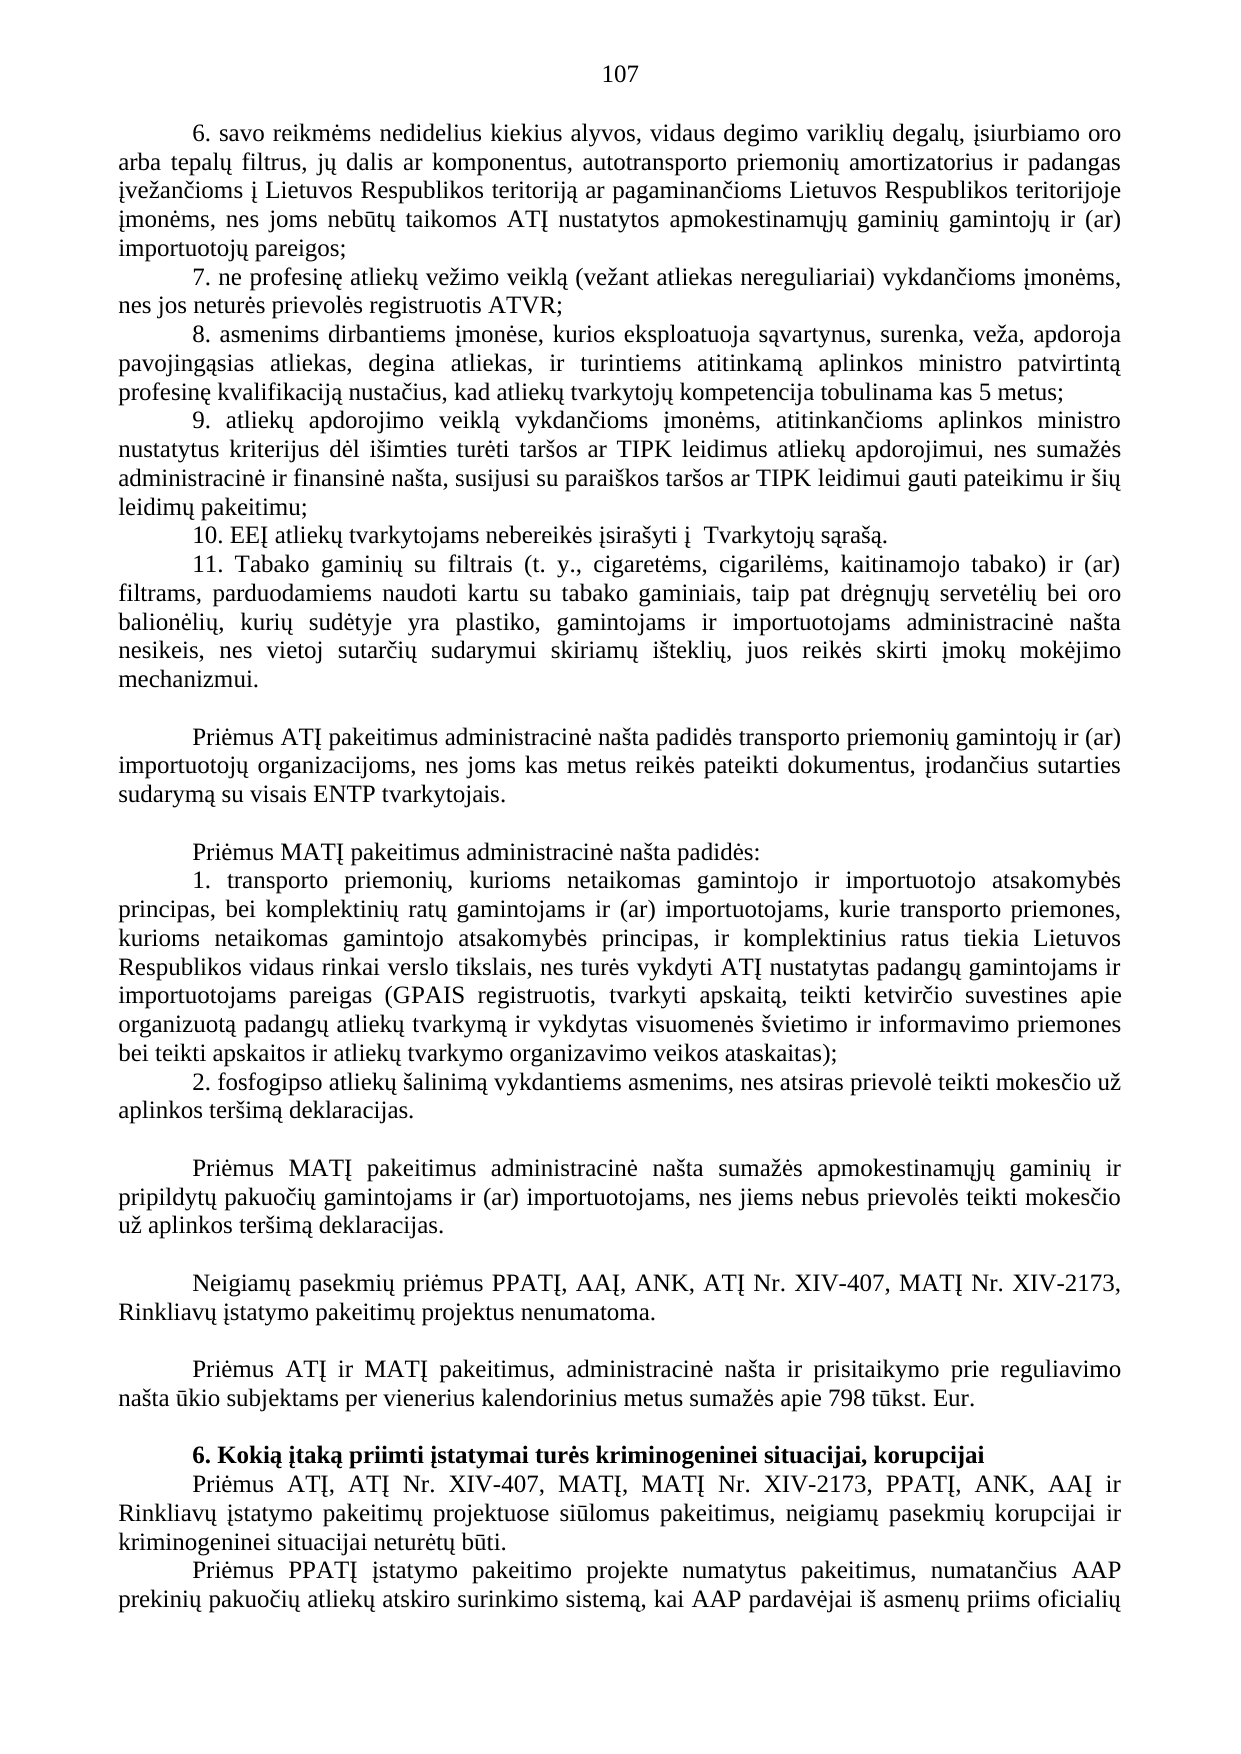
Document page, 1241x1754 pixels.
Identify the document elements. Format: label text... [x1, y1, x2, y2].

text 6. savo reikmėms nedidelius kiekius alyvos, vidaus degimo variklių degalų, įsiurbiamo oro arba tepalų filtrus, jų dalis ar komponentus, autotransporto priemonių amortizatorius ir padangas įvežančioms į Lietuvos Respublikos teritoriją ar pagaminančioms Lietuvos Respublikos teritorijoje įmonėms, nes joms nebūtų taikomos ATĮ nustatytos apmokestinamųjų gaminių gamintojų ir (ar) importuotojų pareigos; [118, 118, 1122, 262]
text 10. EEĮ atliekų tvarkytojams nebereikės įsirašyti į Tvarkytojų sąrašą. [118, 521, 1122, 549]
text 7. ne profesinę atliekų vežimo veiklą (vežant atliekas nereguliariai) vykdančioms įmonėms, nes jos neturės prievolės registruotis ATVR; [118, 262, 1122, 319]
text 1. transporto priemonių, kurioms netaikomas gamintojo ir importuotojo atsakomybės principas, bei komplektinių ratų gamintojams ir (ar) importuotojams, kurie transporto priemones, kurioms netaikomas gamintojo atsakomybės principas, ir komplektinius ratus tiekia Lietuvos Respublikos vidaus rinkai verslo tikslais, nes turės vykdyti ATĮ nustatytas padangų gamintojams ir importuotojams pareigas (GPAIS registruotis, tvarkyti apskaitą, teikti ketvirčio suvestines apie organizuotą padangų atliekų tvarkymą ir vykdytas visuomenės švietimo ir informavimo priemones bei teikti apskaitos ir atliekų tvarkymo organizavimo veikos ataskaitas); [118, 866, 1122, 1067]
text Priėmus ATĮ, ATĮ Nr. XIV-407, MATĮ, MATĮ Nr. XIV-2173, PPATĮ, ANK, AAĮ ir Rinkliavų įstatymo pakeitimų projektuose siūlomus pakeitimus, neigiamų pasekmių korupcijai ir kriminogeninei situacijai neturėtų būti. [118, 1469, 1122, 1556]
text 9. atliekų apdorojimo veiklą vykdančioms įmonėms, atitinkančioms aplinkos ministro nustatytus kriterijus dėl išimties turėti taršos ar TIPK leidimus atliekų apdorojimui, nes sumažės administracinė ir finansinė našta, susijusi su paraiškos taršos ar TIPK leidimui gauti pateikimu ir šių leidimų pakeitimu; [118, 406, 1122, 521]
text Priėmus ATĮ ir MATĮ pakeitimus, administracinė našta ir prisitaikymo prie reguliavimo našta ūkio subjektams per vienerius kalendorinius metus sumažės apie 798 tūkst. Eur. [118, 1354, 1122, 1412]
text Priėmus MATĮ pakeitimus administracinė našta sumažės apmokestinamųjų gaminių ir pripildytų pakuočių gamintojams ir (ar) importuotojams, nes jiems nebus prievolės teikti mokesčio už aplinkos teršimą deklaracijas. [118, 1153, 1122, 1239]
text 8. asmenims dirbantiems įmonėse, kurios eksploatuoja sąvartynus, surenka, veža, apdoroja pavojingąsias atliekas, degina atliekas, ir turintiems atitinkamą aplinkos ministro patvirtintą profesinę kvalifikaciją nustačius, kad atliekų tvarkytojų kompetencija tobulinama kas 5 metus; [118, 319, 1122, 406]
text Priėmus ATĮ pakeitimus administracinė našta padidės transporto priemonių gamintojų ir (ar) importuotojų organizacijoms, nes joms kas metus reikės pateikti dokumentus, įrodančius sutarties sudarymą su visais ENTP tvarkytojais. [118, 722, 1122, 808]
text Priėmus MATĮ pakeitimus administracinė našta padidės: [118, 837, 1122, 866]
text Priėmus PPATĮ įstatymo pakeitimo projekte numatytus pakeitimus, numatančius AAP prekinių pakuočių atliekų atskiro surinkimo sistemą, kai AAP pardavėjai iš asmenų priims oficialių [118, 1556, 1122, 1613]
text 6. Kokią įtaką priimti įstatymai turės kriminogeninei situacijai, korupcijai [118, 1441, 1122, 1469]
text 11. Tabako gaminių su filtrais (t. y., cigaretėms, cigarilėms, kaitinamojo tabako) ir (ar) filtrams, parduodamiems naudoti kartu su tabako gaminiais, taip pat drėgnųjų servetėlių bei oro balionėlių, kurių sudėtyje yra plastiko, gamintojams ir importuotojams administracinė našta nesikeis, nes vietoj sutarčių sudarymui skiriamų išteklių, juos reikės skirti įmokų mokėjimo mechanizmui. [118, 549, 1122, 693]
text Neigiamų pasekmių priėmus PPATĮ, AAĮ, ANK, ATĮ Nr. XIV-407, MATĮ Nr. XIV-2173, Rinkliavų įstatymo pakeitimų projektus nenumatoma. [118, 1268, 1122, 1326]
text 2. fosfogipso atliekų šalinimą vykdantiems asmenims, nes atsiras prievolė teikti mokesčio už aplinkos teršimą deklaracijas. [118, 1067, 1122, 1124]
